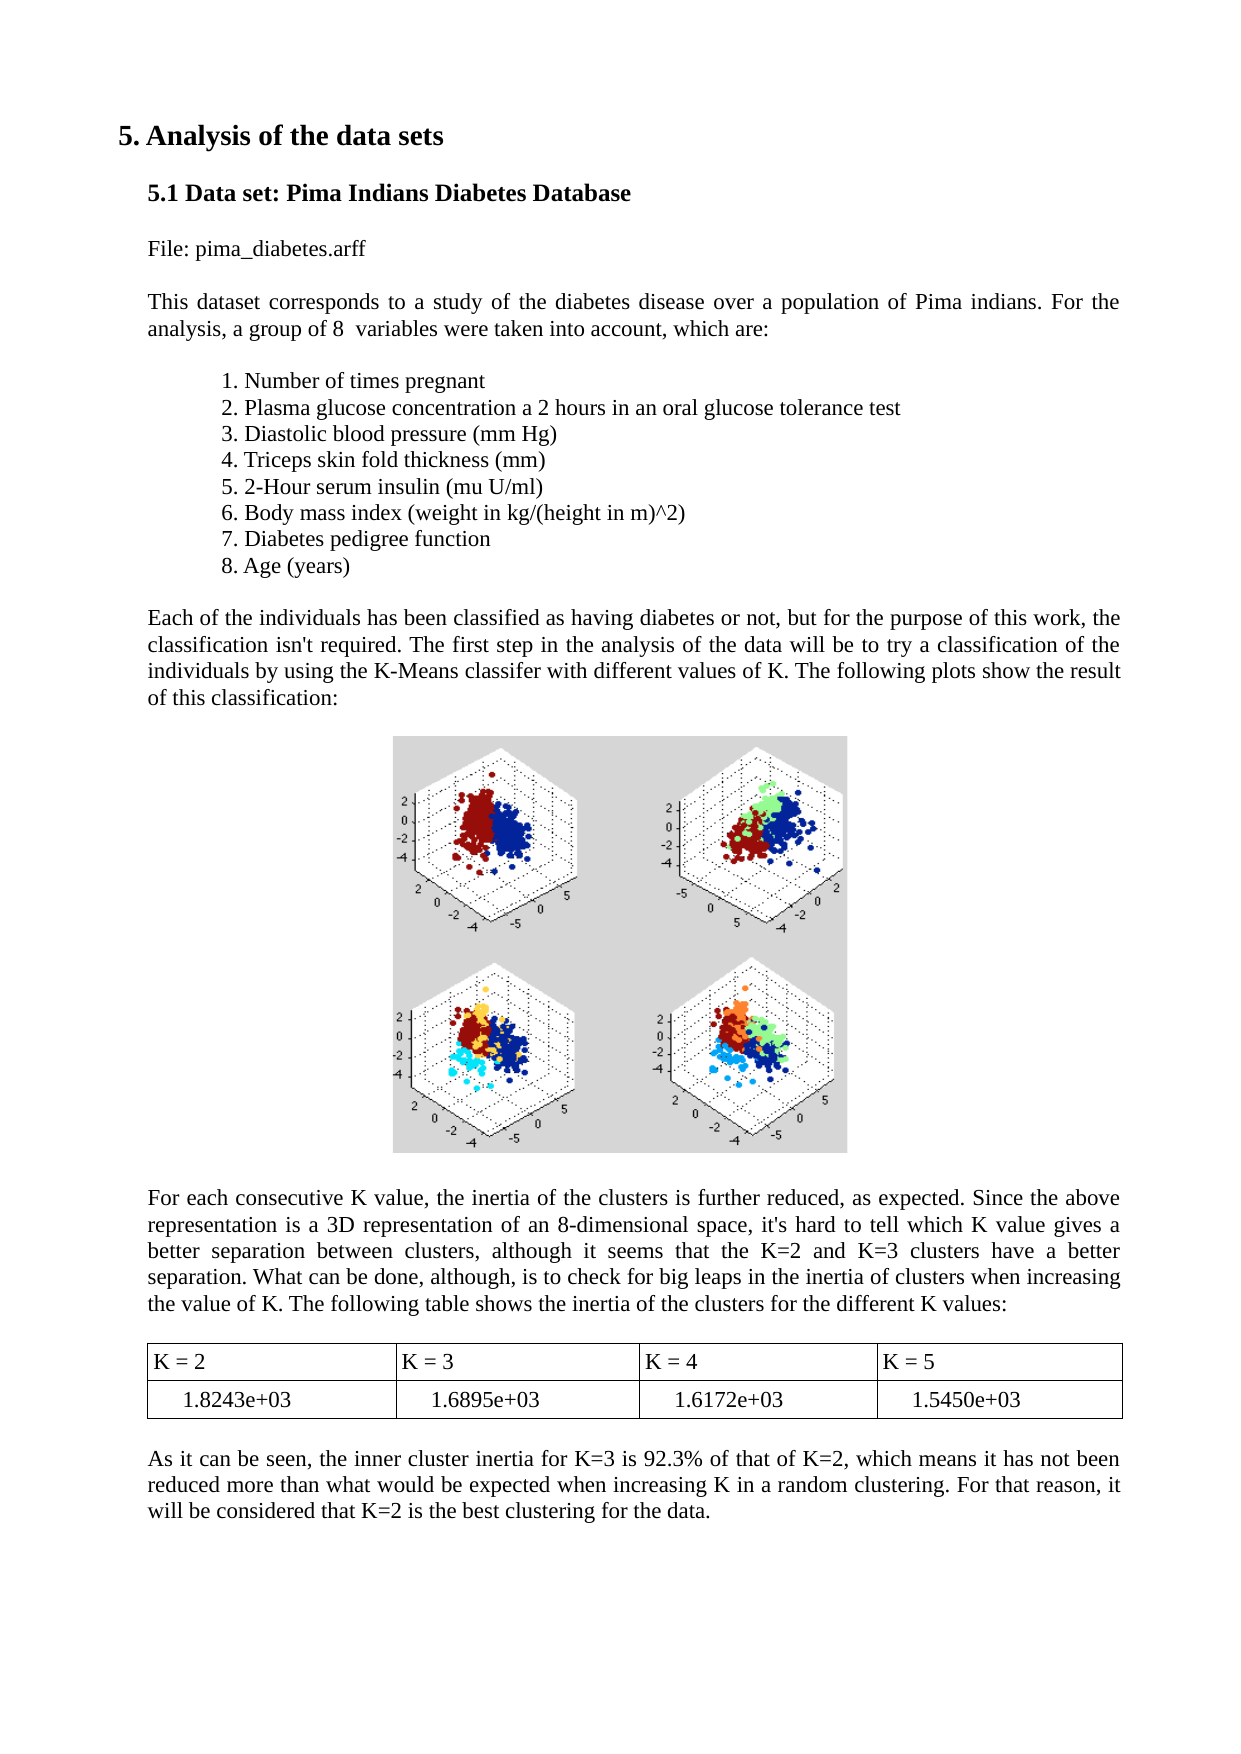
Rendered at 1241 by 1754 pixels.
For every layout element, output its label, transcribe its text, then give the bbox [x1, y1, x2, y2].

table_cell 1.6895e+03 [397, 1381, 639, 1418]
table_cell 1.6172e+03 [640, 1381, 877, 1418]
table_header K = 5 [878, 1344, 1122, 1380]
text Each of the individuals has been classified as having diabetes or not, but for the purpose of this work, the classification isn't required. The first step in the analysis of the data will be to try a classification of the individuals by using the K-Means classifer with different values of K. The following plots show the result of this classification: [147, 604, 1122, 710]
text 4. Triceps skin fold thickness (mm) [147, 446, 1122, 473]
text For each consecutive K value, the inertia of the clusters is further reduced, as expected. Since the above representation is a 3D representation of an 8-dimensional space, it's hard to tell which K value gives a better separation between clusters, although it seems that the K=2 and K=3 clusters have a better separation. What can be done, although, is to check for big leaps in the inertia of clusters when increasing the value of K. The following table shows the inertia of the clusters for the different K values: [147, 1184, 1122, 1316]
picture [392, 736, 848, 1153]
text 3. Diastolic blood pressure (mm Hg) [147, 420, 1122, 446]
text 2. Plasma glucose concentration a 2 hours in an oral glucose tolerance test [147, 394, 1122, 420]
text This dataset corresponds to a study of the diabetes disease over a population of Pima indians. For the analysis, a group of 8 variables were taken into account, which are: [147, 288, 1122, 341]
text File: pima_diabetes.arff [147, 236, 1122, 262]
text 8. Age (years) [147, 552, 1122, 578]
text 7. Diabetes pedigree function [147, 525, 1122, 552]
table_cell 1.8243e+03 [148, 1381, 396, 1418]
text 5. Analysis of the data sets [118, 118, 1122, 152]
text As it can be seen, the inner cluster inertia for K=3 is 92.3% of that of K=2, which means it has not been reduced more than what would be expected when increasing K in a random clustering. For that reason, it will be considered that K=2 is the best clustering for the data. [147, 1445, 1122, 1524]
text 6. Body mass index (weight in kg/(height in m)^2) [147, 499, 1122, 525]
text 1. Number of times pregnant [147, 367, 1122, 394]
table_cell 1.5450e+03 [878, 1381, 1122, 1418]
table_header K = 2 [148, 1344, 396, 1380]
table_header K = 3 [397, 1344, 639, 1380]
text 5. 2-Hour serum insulin (mu U/ml) [147, 473, 1122, 499]
table_header K = 4 [640, 1344, 877, 1380]
text 5.1 Data set: Pima Indians Diabetes Database [147, 178, 1122, 207]
